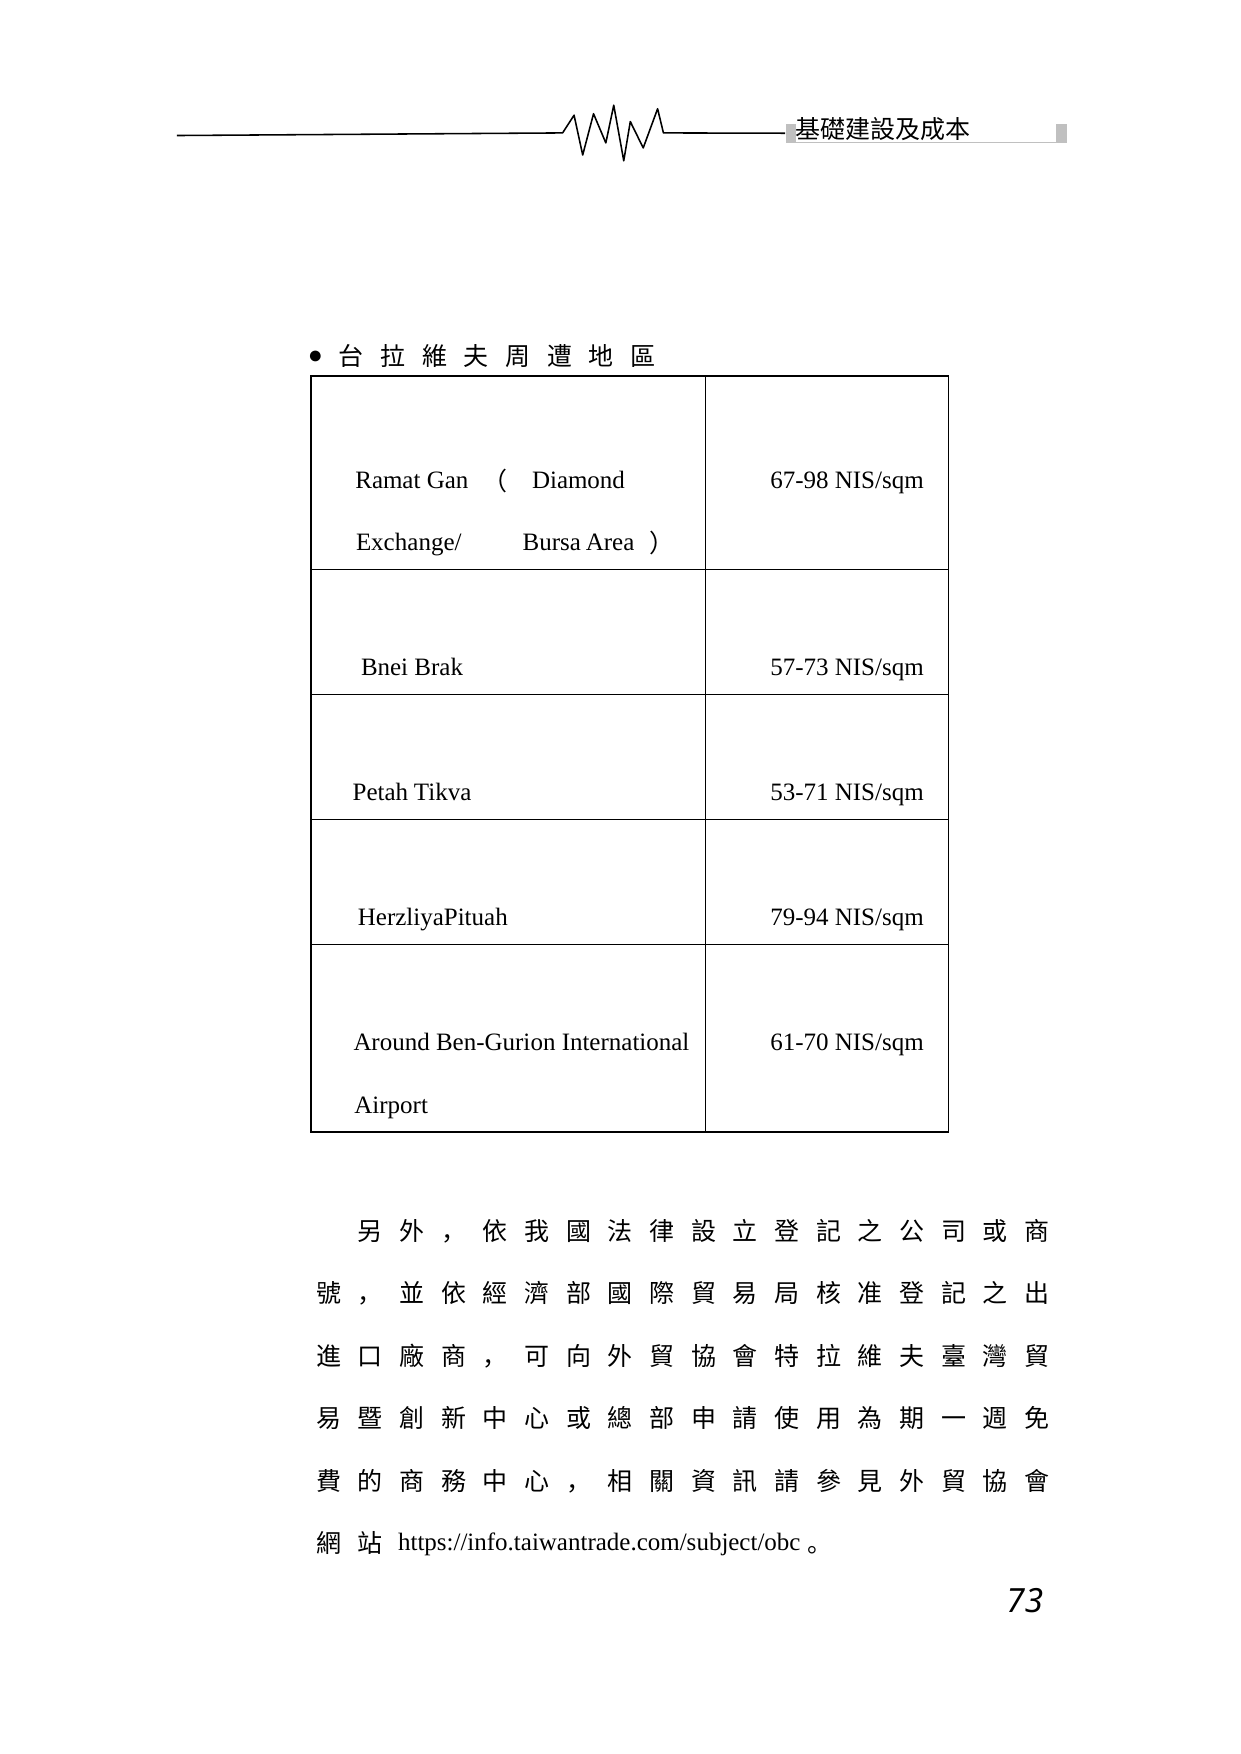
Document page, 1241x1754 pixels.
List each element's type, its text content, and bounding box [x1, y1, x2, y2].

table_cell 53-71 NIS/sqm [706, 695, 948, 819]
table_cell 57-73 NIS/sqm [706, 570, 948, 694]
text 另外，依我國法律設立登記之公司或商號，並依經濟部國際貿易局核准登記之出進口廠商，可向外貿協會特拉維夫臺灣貿易暨創新中心或總部申請使用為期一週免費的商務中心，相關資訊請參見外貿協會網站https://info.taiwantrade.com/subject/obc。 [281, 1188, 1058, 1563]
table_cell Around Ben-Gurion International Airport [312, 945, 705, 1131]
table_cell 79-94 NIS/sqm [706, 820, 948, 944]
table_cell HerzliyaPituah [312, 820, 705, 944]
table_cell Bnei Brak [312, 570, 705, 694]
table_header Ramat Gan（Diamond Exchange/ Bursa Area） [312, 377, 705, 569]
table_header 67-98 NIS/sqm [706, 377, 948, 569]
table_cell 61-70 NIS/sqm [706, 945, 948, 1131]
text ● 台拉維夫周遭地區 [281, 313, 1058, 375]
table_cell Petah Tikva [312, 695, 705, 819]
